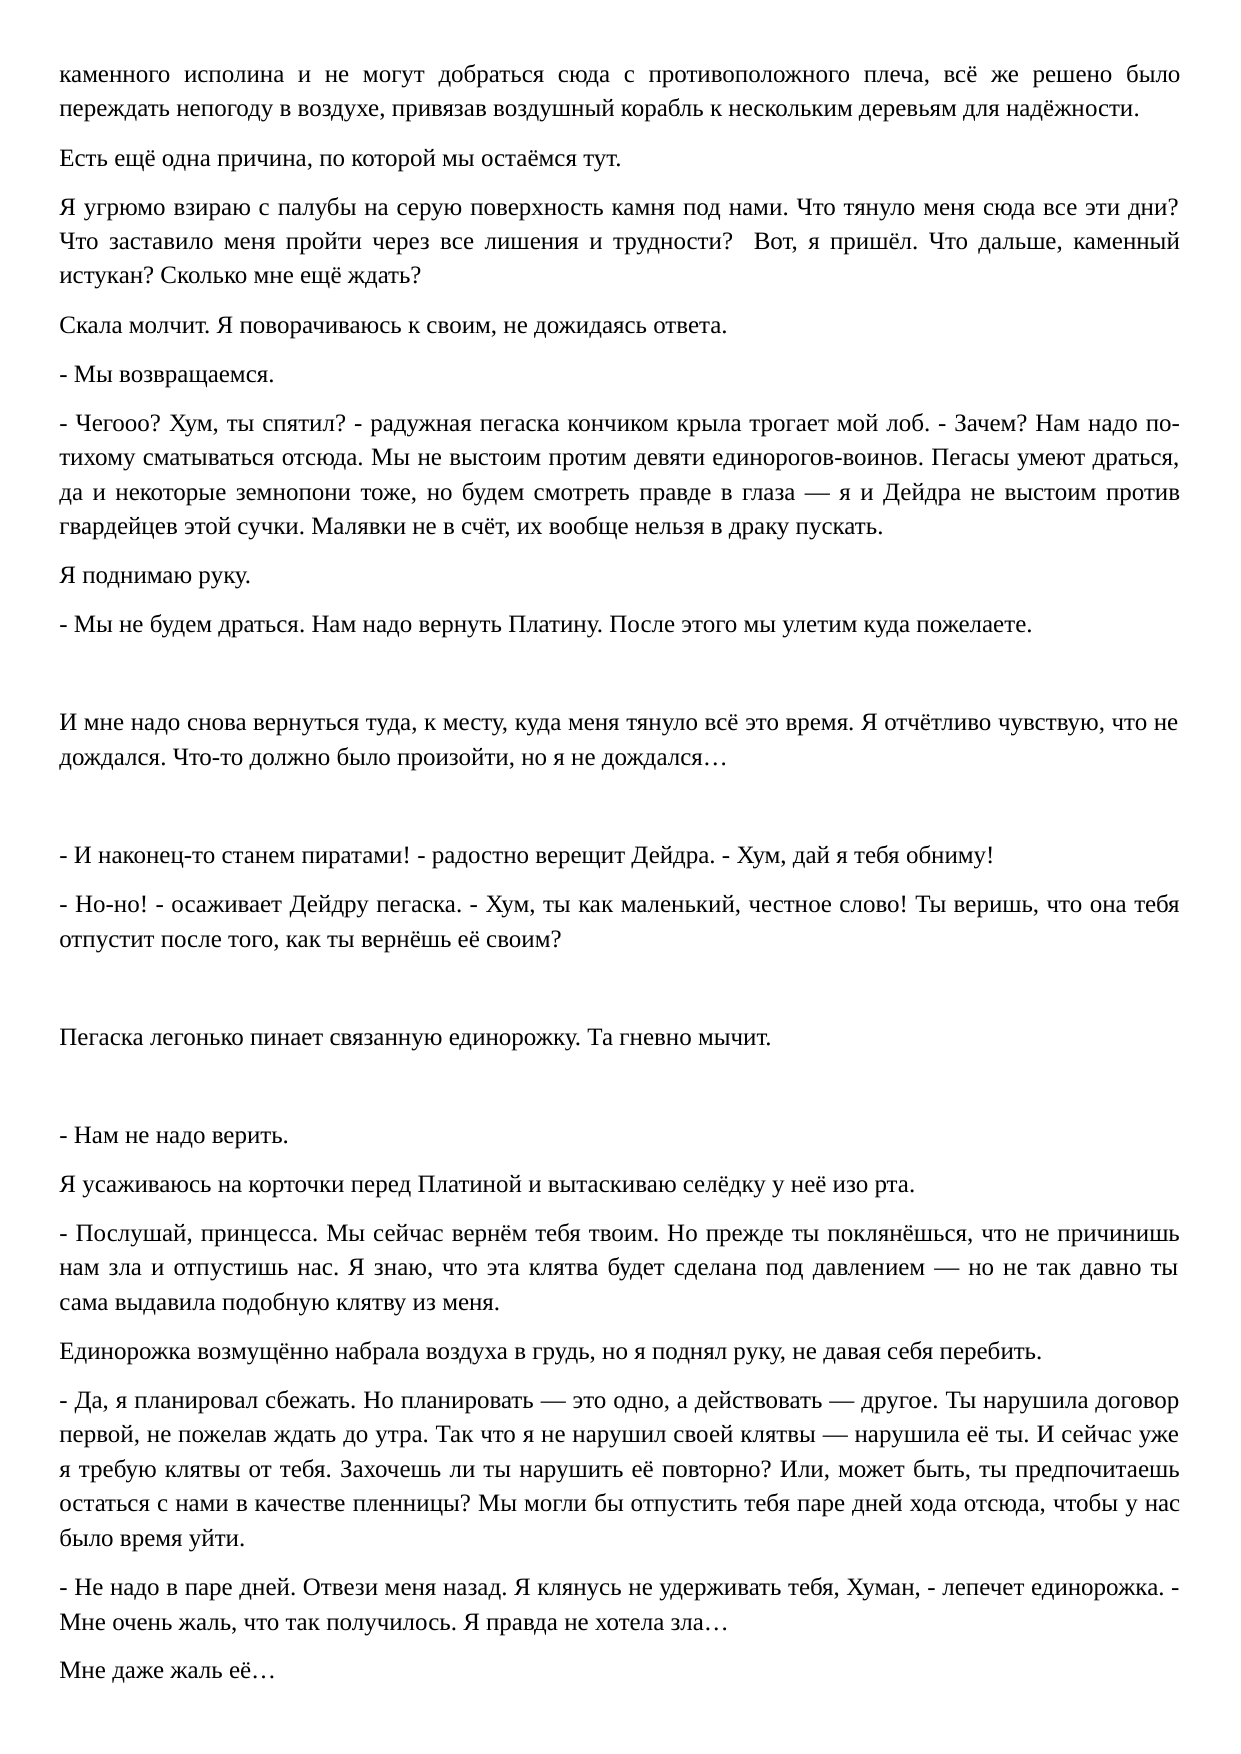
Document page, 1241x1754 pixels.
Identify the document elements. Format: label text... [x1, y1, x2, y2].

text Скала молчит. Я поворачиваюсь к своим, не дожидаясь ответа. [59, 310, 1181, 338]
text - Мы не будем драться. Нам надо вернуть Платину. После этого мы улетим куда пожелаете. [59, 609, 1181, 638]
text Пегаска легонько пинает связанную единорожку. Та гневно мычит. [59, 1022, 1181, 1051]
text Единорожка возмущённо набрала воздуха в грудь, но я поднял руку, не давая себя перебить. [59, 1336, 1181, 1365]
text - Послушай, принцесса. Мы сейчас вернём тебя твоим. Но прежде ты поклянёшься, что не причинишь нам зла и отпустишь нас. Я знаю, что эта клятва будет сделана под давлением — но не так давно ты сама выдавила подобную клятву из меня. [59, 1218, 1181, 1316]
text - Нам не надо верить. [59, 1120, 1181, 1149]
text Я поднимаю руку. [59, 560, 1181, 589]
text - Но-но! - осаживает Дейдру пегаска. - Хум, ты как маленький, честное слово! Ты веришь, что она тебя отпустит после того, как ты вернёшь её своим? [59, 889, 1181, 952]
text - Не надо в паре дней. Отвези меня назад. Я клянусь не удерживать тебя, Хуман, - лепечет единорожка. - Мне очень жаль, что так получилось. Я правда не хотела зла… [59, 1572, 1181, 1635]
text - Да, я планировал сбежать. Но планировать — это одно, а действовать — другое. Ты нарушила договор первой, не пожелав ждать до утра. Так что я не нарушил своей клятвы — нарушила её ты. И сейчас уже я требую клятвы от тебя. Захочешь ли ты нарушить её повторно? Или, может быть, ты предпочитаешь остаться с нами в качестве пленницы? Мы могли бы отпустить тебя паре дней хода отсюда, чтобы у нас было время уйти. [59, 1385, 1181, 1552]
text - Мы возвращаемся. [59, 359, 1181, 387]
text - И наконец-то станем пиратами! - радостно верещит Дейдра. - Хум, дай я тебя обниму! [59, 840, 1181, 869]
text Мне даже жаль её… [59, 1656, 1181, 1684]
text И мне надо снова вернуться туда, к месту, куда меня тянуло всё это время. Я отчётливо чувствую, что не дождался. Что-то должно было произойти, но я не дождался… [59, 707, 1181, 771]
text - Чегооо? Хум, ты спятил? - радужная пегаска кончиком крыла трогает мой лоб. - Зачем? Нам надо по-тихому сматываться отсюда. Мы не выстоим протим девяти единорогов-воинов. Пегасы умеют драться, да и некоторые земнопони тоже, но будем смотреть правде в глаза — я и Дейдра не выстоим против гвардейцев этой сучки. Малявки не в счёт, их вообще нельзя в драку пускать. [59, 408, 1181, 540]
text каменного исполина и не могут добраться сюда с противоположного плеча, всё же решено было переждать непогоду в воздухе, привязав воздушный корабль к нескольким деревьям для надёжности. [59, 59, 1181, 122]
text Я угрюмо взираю с палубы на серую поверхность камня под нами. Что тянуло меня сюда все эти дни? Что заставило меня пройти через все лишения и трудности? Вот, я пришёл. Что дальше, каменный истукан? Сколько мне ещё ждать? [59, 192, 1181, 289]
text Есть ещё одна причина, по которой мы остаёмся тут. [59, 143, 1181, 171]
text Я усаживаюсь на корточки перед Платиной и вытаскиваю селёдку у неё изо рта. [59, 1169, 1181, 1198]
